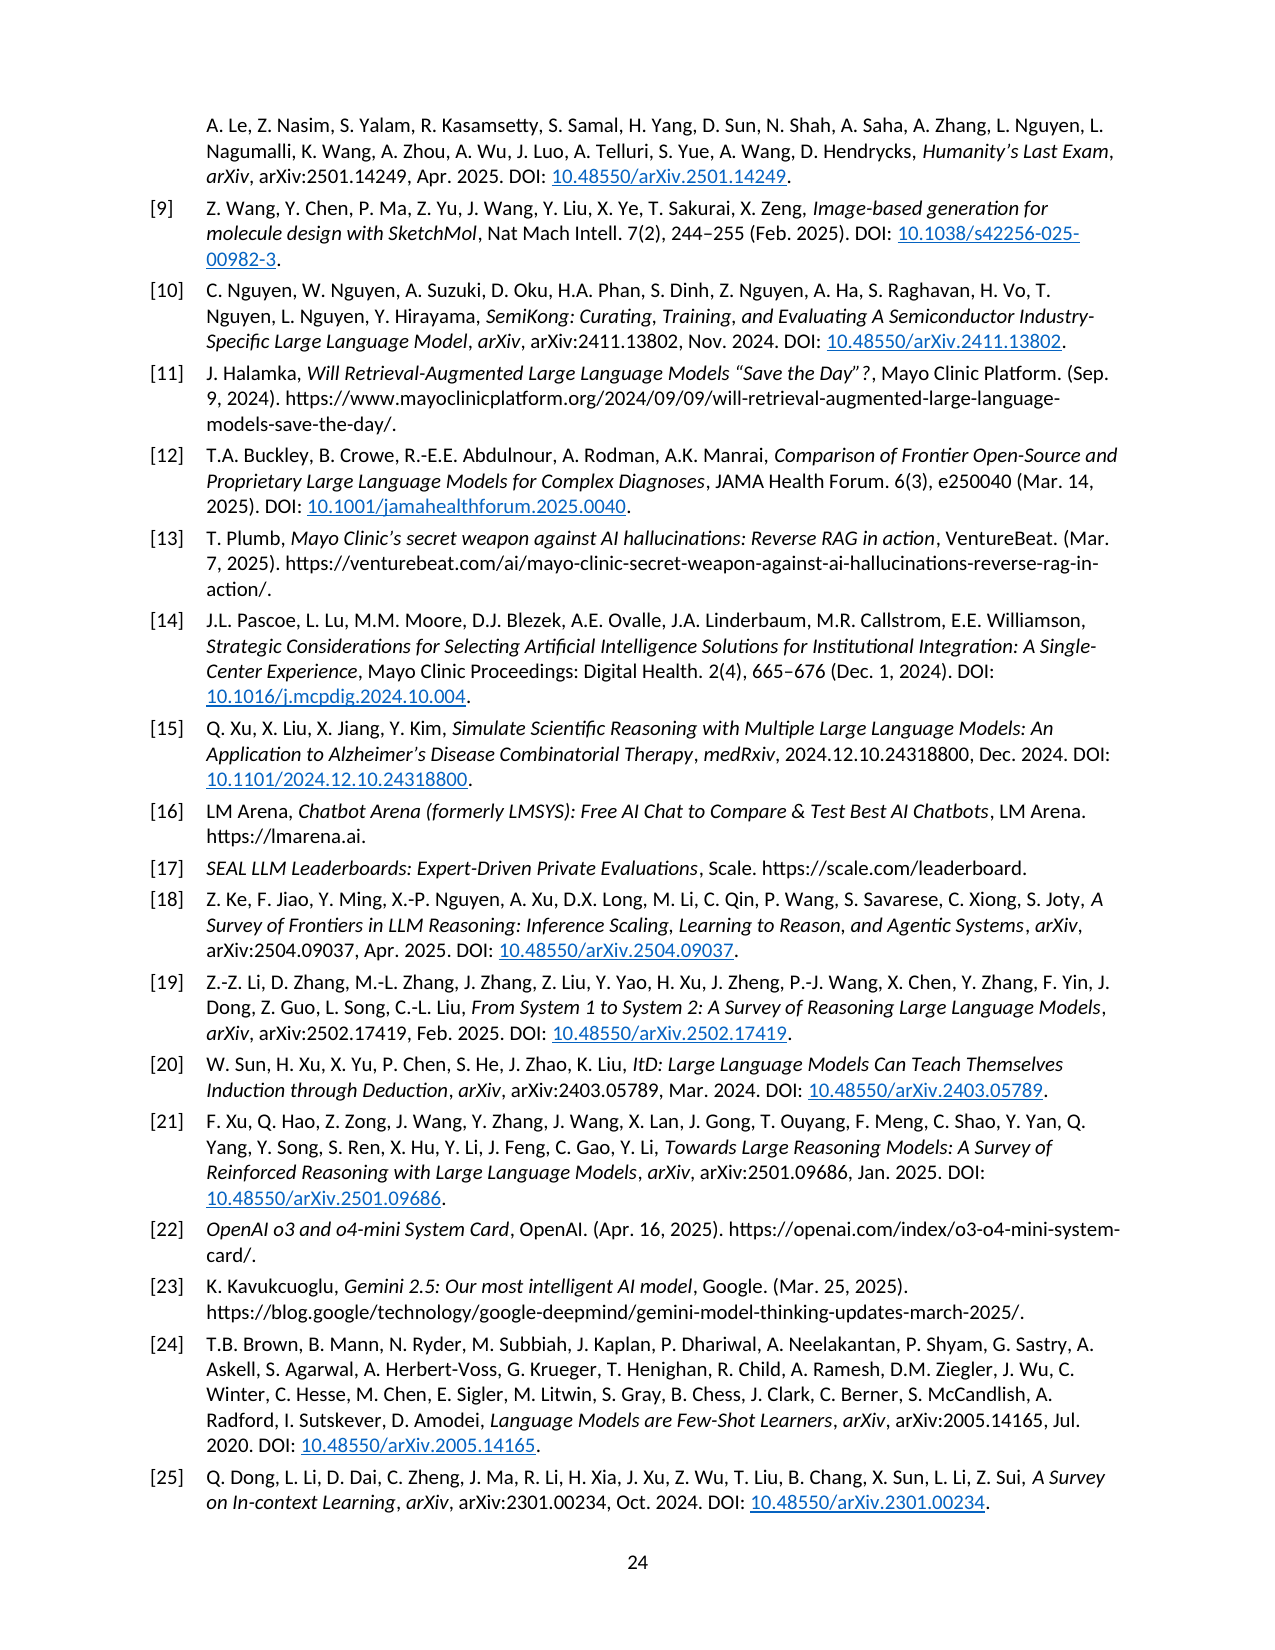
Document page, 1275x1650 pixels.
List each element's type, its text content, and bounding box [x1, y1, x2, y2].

subtitle [19] Z.-Z. Li, D. Zhang, M.-L. Zhang, J. Zhang, Z. Liu, Y. Yao, H. Xu, J. Zheng, P.-J. Wang, X. Chen, Y. Zhang, F. Yin, J. Dong, Z. Guo, L. Song, C.-L. Liu, From System 1 to System 2: A Survey of Reasoning Large Language Models, arXiv, arXiv:2502.17419, Feb. 2025. DOI: 10.48550/arXiv.2502.17419. [150, 969, 1125, 1045]
subtitle [9] Z. Wang, Y. Chen, P. Ma, Z. Yu, J. Wang, Y. Liu, X. Ye, T. Sakurai, X. Zeng, Image-based generation for molecule design with SketchMol, Nat Mach Intell. 7(2), 244–255 (Feb. 2025). DOI: 10.1038/s42256-025-00982-3. [150, 195, 1125, 271]
subtitle [15] Q. Xu, X. Liu, X. Jiang, Y. Kim, Simulate Scientific Reasoning with Multiple Large Language Models: An Application to Alzheimer’s Disease Combinatorial Therapy, medRxiv, 2024.12.10.24318800, Dec. 2024. DOI: 10.1101/2024.12.10.24318800. [150, 715, 1125, 792]
subtitle [22] OpenAI o3 and o4-mini System Card, OpenAI. (Apr. 16, 2025). https://openai.com/index/o3-o4-mini-system-card/. [150, 1217, 1125, 1267]
subtitle [11] J. Halamka, Will Retrieval-Augmented Large Language Models “Save the Day”?, Mayo Clinic Platform. (Sep. 9, 2024). https://www.mayoclinicplatform.org/2024/09/09/will-retrieval-augmented-large-language-models-save-the-day/. [150, 360, 1125, 436]
subtitle [25] Q. Dong, L. Li, D. Dai, C. Zheng, J. Ma, R. Li, H. Xia, J. Xu, Z. Wu, T. Liu, B. Chang, X. Sun, L. Li, Z. Sui, A Survey on In-context Learning, arXiv, arXiv:2301.00234, Oct. 2024. DOI: 10.48550/arXiv.2301.00234. [150, 1464, 1125, 1515]
subtitle [13] T. Plumb, Mayo Clinic’s secret weapon against AI hallucinations: Reverse RAG in action, VentureBeat. (Mar. 7, 2025). https://venturebeat.com/ai/mayo-clinic-secret-weapon-against-ai-hallucinations-reverse-rag-in-action/. [150, 525, 1125, 601]
subtitle [17] SEAL LLM Leaderboards: Expert-Driven Private Evaluations, Scale. https://scale.com/leaderboard. [150, 855, 1125, 880]
subtitle [24] T.B. Brown, B. Mann, N. Ryder, M. Subbiah, J. Kaplan, P. Dhariwal, A. Neelakantan, P. Shyam, G. Sastry, A. Askell, S. Agarwal, A. Herbert-Voss, G. Krueger, T. Henighan, R. Child, A. Ramesh, D.M. Ziegler, J. Wu, C. Winter, C. Hesse, M. Chen, E. Sigler, M. Litwin, S. Gray, B. Chess, J. Clark, C. Berner, S. McCandlish, A. Radford, I. Sutskever, D. Amodei, Language Models are Few-Shot Learners, arXiv, arXiv:2005.14165, Jul. 2020. DOI: 10.48550/arXiv.2005.14165. [150, 1331, 1125, 1458]
subtitle [12] T.A. Buckley, B. Crowe, R.-E.E. Abdulnour, A. Rodman, A.K. Manrai, Comparison of Frontier Open-Source and Proprietary Large Language Models for Complex Diagnoses, JAMA Health Forum. 6(3), e250040 (Mar. 14, 2025). DOI: 10.1001/jamahealthforum.2025.0040. [150, 442, 1125, 519]
subtitle [10] C. Nguyen, W. Nguyen, A. Suzuki, D. Oku, H.A. Phan, S. Dinh, Z. Nguyen, A. Ha, S. Raghavan, H. Vo, T. Nguyen, L. Nguyen, Y. Hirayama, SemiKong: Curating, Training, and Evaluating A Semiconductor Industry-Specific Large Language Model, arXiv, arXiv:2411.13802, Nov. 2024. DOI: 10.48550/arXiv.2411.13802. [150, 277, 1125, 354]
subtitle A. Le, Z. Nasim, S. Yalam, R. Kasamsetty, S. Samal, H. Yang, D. Sun, N. Shah, A. Saha, A. Zhang, L. Nguyen, L. Nagumalli, K. Wang, A. Zhou, A. Wu, J. Luo, A. Telluri, S. Yue, A. Wang, D. Hendrycks, Humanity’s Last Exam, arXiv, arXiv:2501.14249, Apr. 2025. DOI: 10.48550/arXiv.2501.14249. [150, 112, 1125, 189]
subtitle [14] J.L. Pascoe, L. Lu, M.M. Moore, D.J. Blezek, A.E. Ovalle, J.A. Linderbaum, M.R. Callstrom, E.E. Williamson, Strategic Considerations for Selecting Artificial Intelligence Solutions for Institutional Integration: A Single-Center Experience, Mayo Clinic Proceedings: Digital Health. 2(4), 665–676 (Dec. 1, 2024). DOI: 10.1016/j.mcpdig.2024.10.004. [150, 607, 1125, 709]
subtitle [21] F. Xu, Q. Hao, Z. Zong, J. Wang, Y. Zhang, J. Wang, X. Lan, J. Gong, T. Ouyang, F. Meng, C. Shao, Y. Yan, Q. Yang, Y. Song, S. Ren, X. Hu, Y. Li, J. Feng, C. Gao, Y. Li, Towards Large Reasoning Models: A Survey of Reinforced Reasoning with Large Language Models, arXiv, arXiv:2501.09686, Jan. 2025. DOI: 10.48550/arXiv.2501.09686. [150, 1109, 1125, 1210]
subtitle [20] W. Sun, H. Xu, X. Yu, P. Chen, S. He, J. Zhao, K. Liu, ItD: Large Language Models Can Teach Themselves Induction through Deduction, arXiv, arXiv:2403.05789, Mar. 2024. DOI: 10.48550/arXiv.2403.05789. [150, 1052, 1125, 1102]
subtitle [18] Z. Ke, F. Jiao, Y. Ming, X.-P. Nguyen, A. Xu, D.X. Long, M. Li, C. Qin, P. Wang, S. Savarese, C. Xiong, S. Joty, A Survey of Frontiers in LLM Reasoning: Inference Scaling, Learning to Reason, and Agentic Systems, arXiv, arXiv:2504.09037, Apr. 2025. DOI: 10.48550/arXiv.2504.09037. [150, 887, 1125, 963]
subtitle [16] LM Arena, Chatbot Arena (formerly LMSYS): Free AI Chat to Compare & Test Best AI Chatbots, LM Arena. https://lmarena.ai. [150, 798, 1125, 849]
subtitle [23] K. Kavukcuoglu, Gemini 2.5: Our most intelligent AI model, Google. (Mar. 25, 2025). https://blog.google/technology/google-deepmind/gemini-model-thinking-updates-march-2025/. [150, 1274, 1125, 1324]
